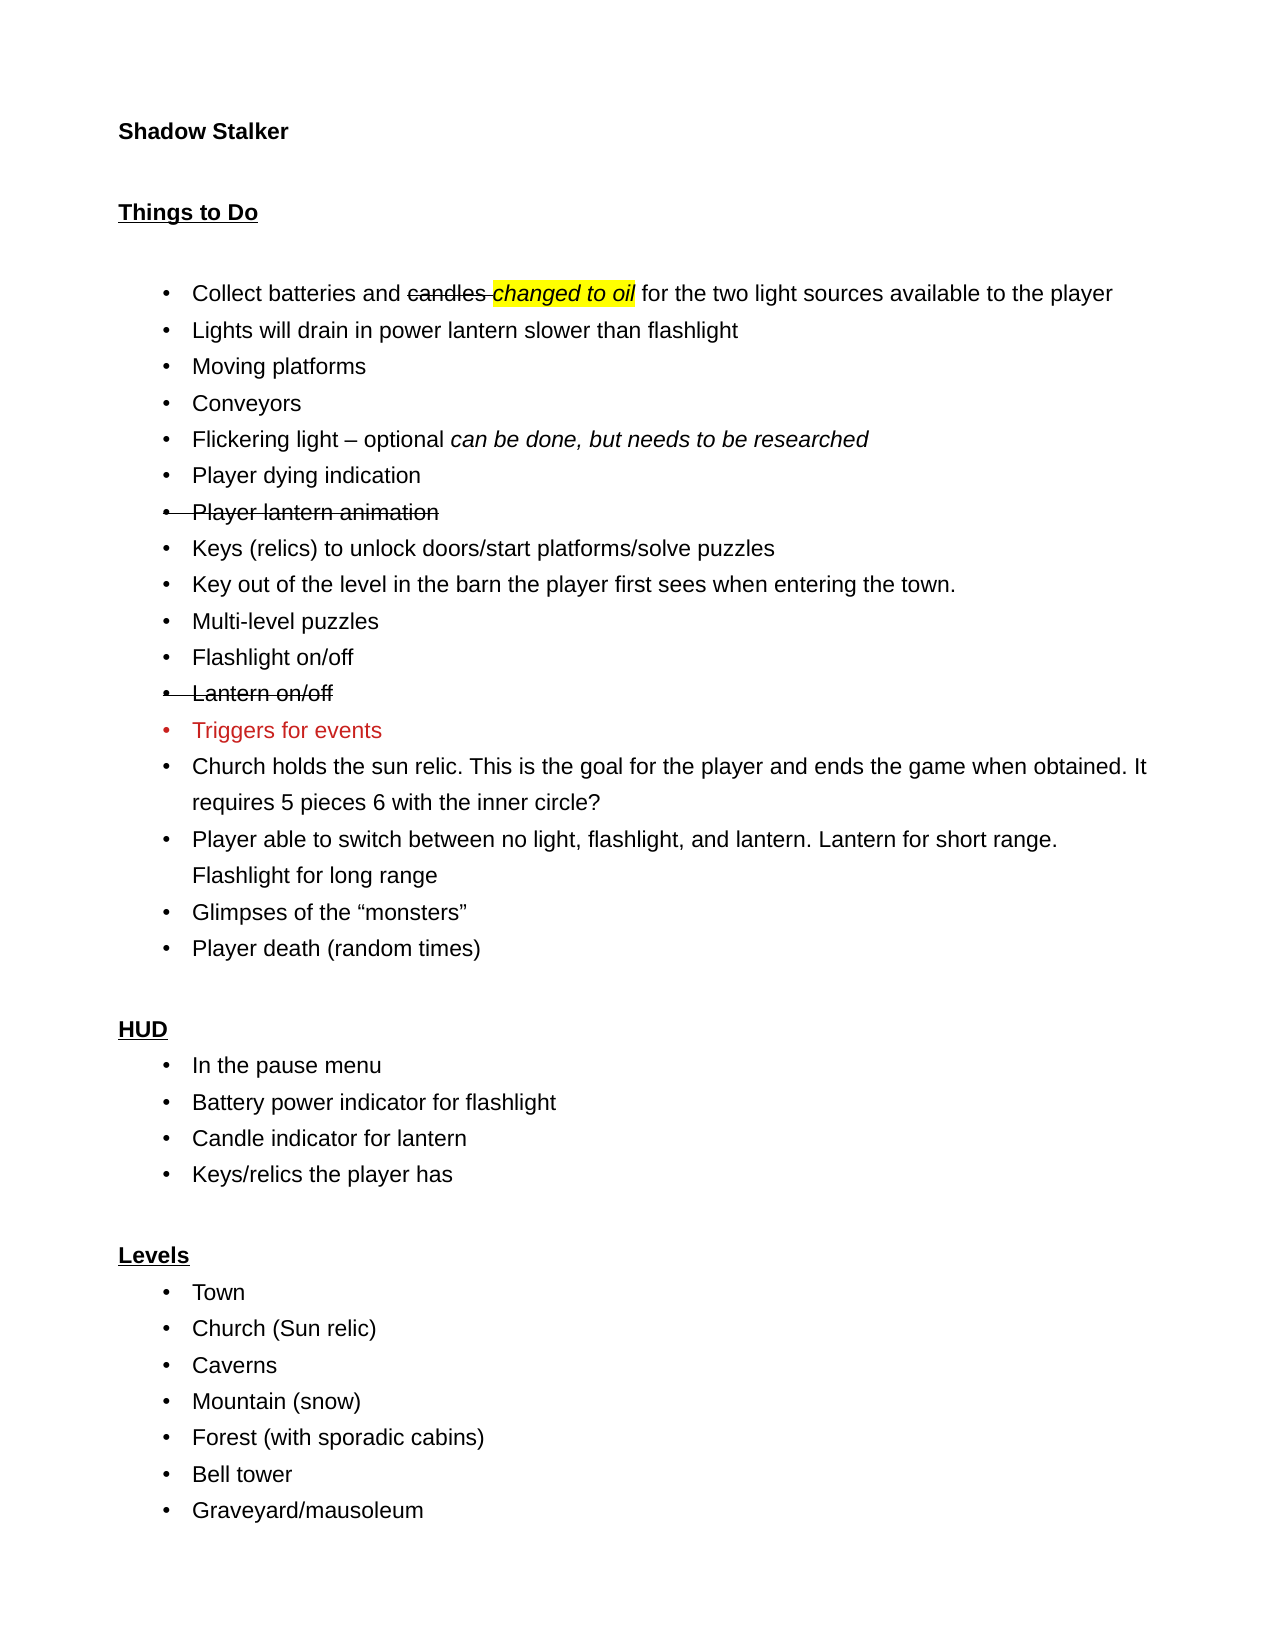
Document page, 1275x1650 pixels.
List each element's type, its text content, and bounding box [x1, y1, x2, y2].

list Glimpses of the “monsters” [162, 898, 1157, 925]
list Lantern on/off [162, 680, 1157, 707]
text Things to Do [118, 199, 1157, 226]
text Levels [118, 1242, 1157, 1269]
list Lights will drain in power lantern slower than flashlight [162, 317, 1157, 343]
list Player death (random times) [162, 935, 1157, 961]
text Shadow Stalker [118, 118, 1157, 144]
list Battery power indicator for flashlight [162, 1089, 1157, 1115]
list Key out of the level in the barn the player first sees when entering the town. [162, 571, 1157, 598]
list Triggers for events [162, 717, 1157, 743]
list Mountain (snow) [162, 1388, 1157, 1414]
list Town [162, 1279, 1157, 1305]
list In the pause menu [162, 1052, 1157, 1079]
list Bell tower [162, 1461, 1157, 1487]
list Forest (with sporadic cabins) [162, 1424, 1157, 1451]
list Collect batteries and candles changed to oil for the two light sources available to the player [162, 280, 1157, 307]
list Church (Sun relic) [162, 1315, 1157, 1342]
text HUD [118, 1016, 1157, 1042]
list Keys/relics the player has [162, 1161, 1157, 1188]
list Moving platforms [162, 353, 1157, 379]
list Flashlight on/off [162, 644, 1157, 670]
list Player lantern animation [162, 498, 1157, 525]
list Church holds the sun relic. This is the goal for the player and ends the game when obtained. It requires 5 pieces 6 with the inner circle? [162, 753, 1157, 816]
list Graveyard/mausoleum [162, 1497, 1157, 1523]
list Player dying indication [162, 462, 1157, 488]
list Caverns [162, 1352, 1157, 1378]
list Conveyors [162, 389, 1157, 416]
list Player able to switch between no light, flashlight, and lantern. Lantern for short range. Flashlight for long range [162, 826, 1157, 888]
list Candle indicator for lantern [162, 1125, 1157, 1151]
list Keys (relics) to unlock doors/start platforms/solve puzzles [162, 535, 1157, 561]
list Multi-level puzzles [162, 608, 1157, 634]
list Flickering light – optional can be done, but needs to be researched [162, 426, 1157, 452]
